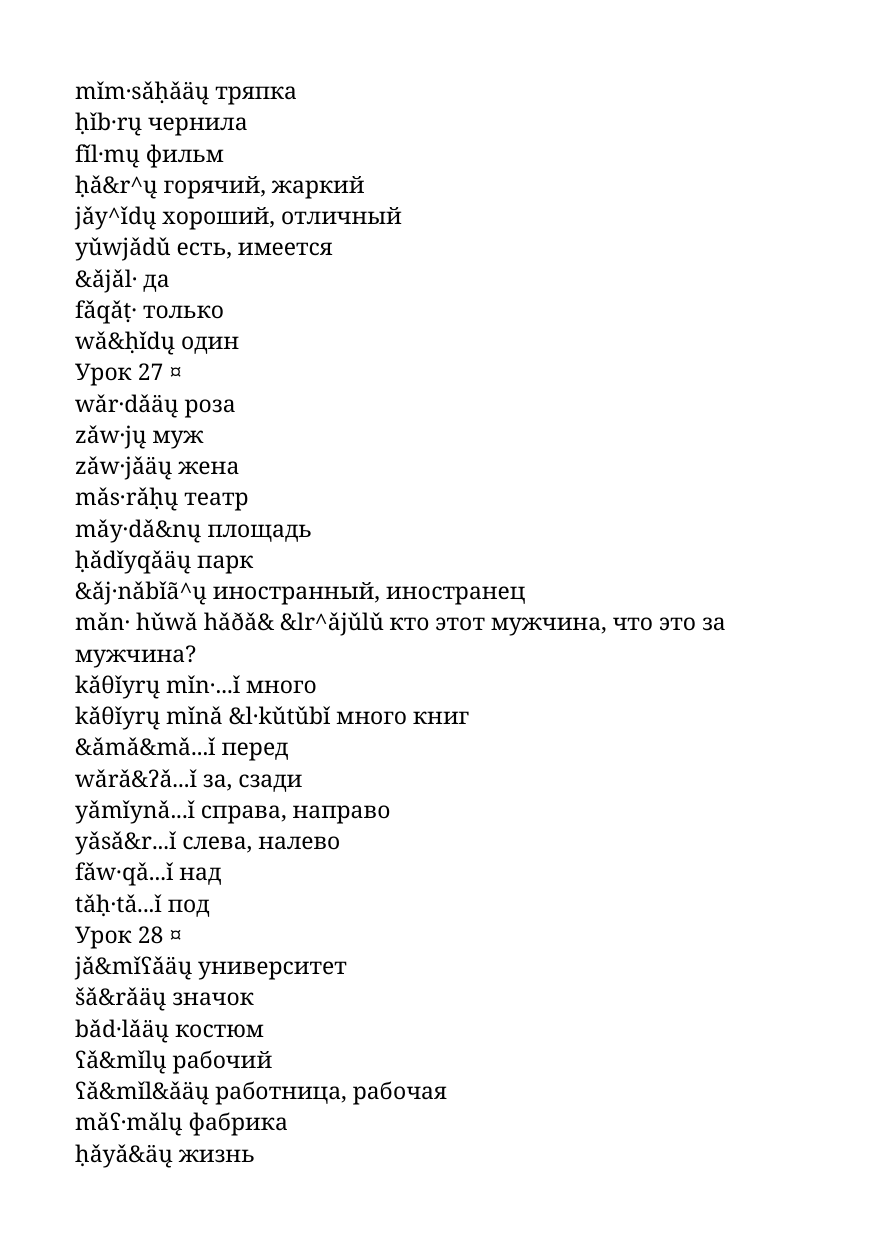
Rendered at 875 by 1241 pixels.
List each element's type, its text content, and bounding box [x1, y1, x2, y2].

text kǎθǐyrų mǐn·...ǐ много‎ [75, 669, 799, 700]
text tǎḥ·tǎ...ǐ под‎ [75, 887, 799, 919]
text fǎqǎṭ· только‎ [75, 294, 799, 325]
text mǎʕ·mǎlų фабрика‎ [75, 1106, 799, 1137]
text mǎy·dǎ&nų площадь‎ [75, 512, 799, 544]
text mǎn· hǔwǎ hǎðǎ& &lr^ǎjǔlǔ кто этот мужчина, что это за мужчина?‎ [75, 606, 799, 669]
text wǎ&ḥǐdų один‎ [75, 325, 799, 356]
text wǎr·dǎäų роза‎ [75, 387, 799, 419]
text &ǎmǎ&mǎ...ǐ перед‎ [75, 731, 799, 762]
text Урок 27‎ ¤ [75, 356, 799, 387]
text jǎy^ǐdų хороший, отличный‎ [75, 200, 799, 231]
text &ǎjǎl· да‎ [75, 262, 799, 294]
text Урок 28‎ ¤ [75, 919, 799, 950]
text yǎsǎ&r...ǐ слева, налево‎ [75, 825, 799, 856]
text bǎd·lǎäų костюм‎ [75, 1012, 799, 1044]
text fǎw·qǎ...ǐ над‎ [75, 856, 799, 887]
text yǔwjǎdǔ есть, имеется‎ [75, 231, 799, 262]
text ḥǐb·rų чернила‎ [75, 106, 799, 137]
text mǐm·sǎḥǎäų тряпка‎ [75, 75, 799, 106]
text wǎrǎ&ʔǎ...ǐ за, сзади‎ [75, 762, 799, 794]
text zǎw·jų муж‎ [75, 419, 799, 450]
text šǎ&rǎäų значок‎ [75, 981, 799, 1012]
text zǎw·jǎäų жена‎ [75, 450, 799, 481]
text &ǎj·nǎbǐã^ų иностранный, ино­странец‎ [75, 575, 799, 606]
text ḥǎyǎ&äų жизнь‎ [75, 1137, 799, 1169]
text ḥǎ&r^ų горячий, жаркий‎ [75, 169, 799, 200]
text ḥǎdǐyqǎäų парк‎ [75, 544, 799, 575]
text ʕǎ&mǐl&ǎäų работница, рабо­чая‎ [75, 1075, 799, 1106]
text kǎθǐyrų mǐnǎ &l·kǔtǔbǐ много книг‎ [75, 700, 799, 731]
text jǎ&mǐʕǎäų университет‎ [75, 950, 799, 981]
text mǎs·rǎḥų театр‎ [75, 481, 799, 512]
text ʕǎ&mǐlų рабочий‎ [75, 1044, 799, 1075]
text fǐl·mų фильм‎ [75, 137, 799, 169]
text yǎmǐynǎ...ǐ справа, направо‎ [75, 794, 799, 825]
